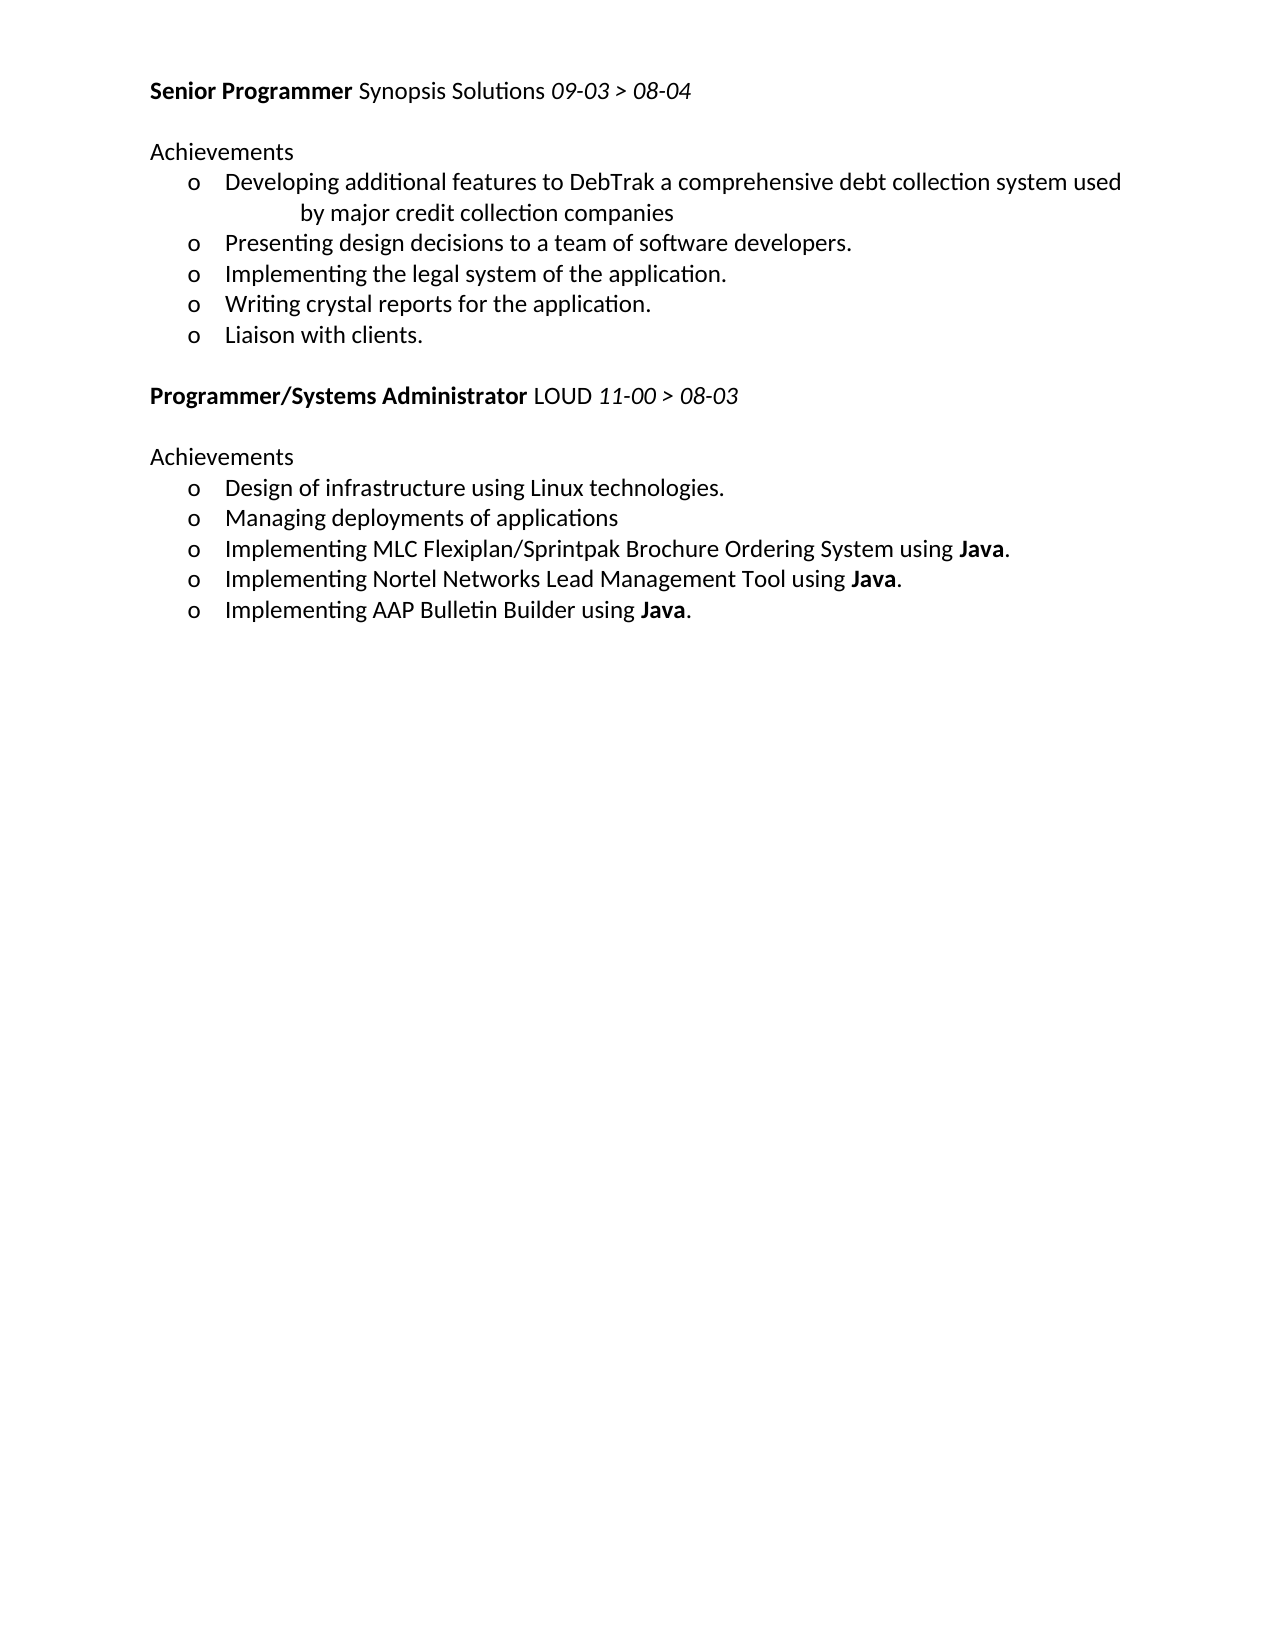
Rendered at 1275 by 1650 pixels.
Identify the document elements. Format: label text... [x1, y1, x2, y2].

list Managing deployments of applications [187, 502, 1125, 533]
list Writing crystal reports for the application. [187, 289, 1125, 319]
list Implementing the legal system of the application. [187, 258, 1125, 289]
list Presenting design decisions to a team of software developers. [187, 228, 1125, 258]
text Programmer/Systems Administrator LOUD 11-00 > 08-03 [150, 380, 1125, 411]
list Liaison with clients. [187, 319, 1125, 350]
list Implementing AAP Bulletin Builder using Java. [187, 594, 1125, 624]
text Achievements [150, 136, 1125, 167]
text Senior Programmer Synopsis Solutions 09-03 > 08-04 [150, 75, 1125, 106]
text Achievements [150, 441, 1125, 472]
list Implementing Nortel Networks Lead Management Tool using Java. [187, 563, 1125, 594]
list Developing additional features to DebTrak a comprehensive debt collection system used by major credit collection companies [187, 167, 1125, 228]
list Implementing MLC Flexiplan/Sprintpak Brochure Ordering System using Java. [187, 533, 1125, 563]
list Design of infrastructure using Linux technologies. [187, 472, 1125, 502]
